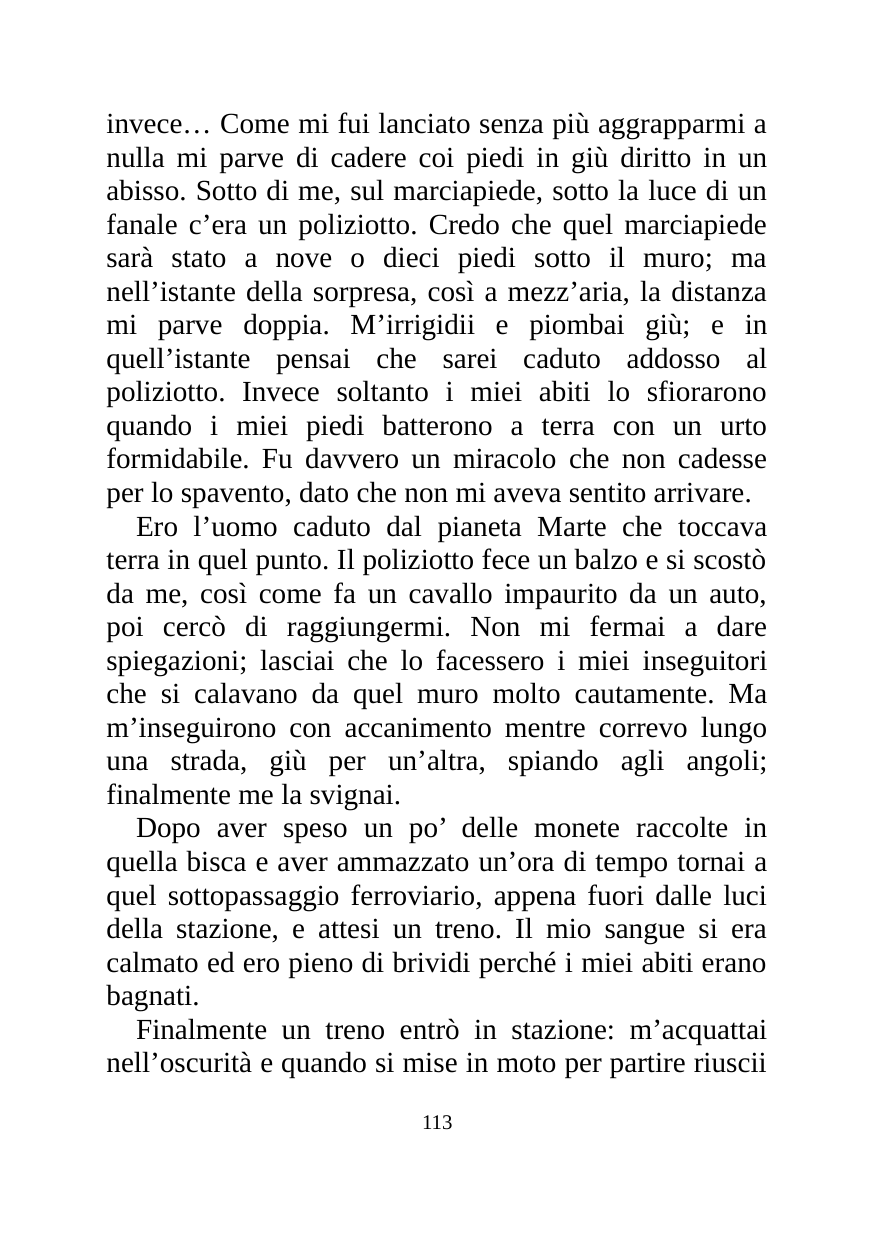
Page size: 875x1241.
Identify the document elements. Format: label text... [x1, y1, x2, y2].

text invece… Come mi fui lanciato senza più aggrapparmi a nulla mi parve di cadere coi piedi in giù diritto in un abisso. Sotto di me, sul marciapiede, sotto la luce di un fanale c’era un poliziotto. Credo che quel marciapiede sarà stato a nove o dieci piedi sotto il muro; ma nell’istante della sorpresa, così a mezz’aria, la distanza mi parve doppia. M’irrigidii e piombai giù; e in quell’istante pensai che sarei caduto addosso al poliziotto. Invece soltanto i miei abiti lo sfiorarono quando i miei piedi batterono a terra con un urto formidabile. Fu davvero un miracolo che non cadesse per lo spavento, dato che non mi aveva sentito arrivare. [106, 106, 768, 509]
text Finalmente un treno entrò in stazione: m’acquattai nell’oscurità e quando si mise in moto per partire riuscii [106, 1012, 768, 1079]
text Dopo aver speso un po’ delle monete raccolte in quella bisca e aver ammazzato un’ora di tempo tornai a quel sottopassaggio ferroviario, appena fuori dalle luci della stazione, e attesi un treno. Il mio sangue si era calmato ed ero pieno di brividi perché i miei abiti erano bagnati. [106, 811, 768, 1012]
text Ero l’uomo caduto dal pianeta Marte che toccava terra in quel punto. Il poliziotto fece un balzo e si scostò da me, così come fa un cavallo impaurito da un auto, poi cercò di raggiungermi. Non mi fermai a dare spiegazioni; lasciai che lo facessero i miei inseguitori che si calavano da quel muro molto cautamente. Ma m’inseguirono con accanimento mentre correvo lungo una strada, giù per un’altra, spiando agli angoli; finalmente me la svignai. [106, 509, 768, 811]
